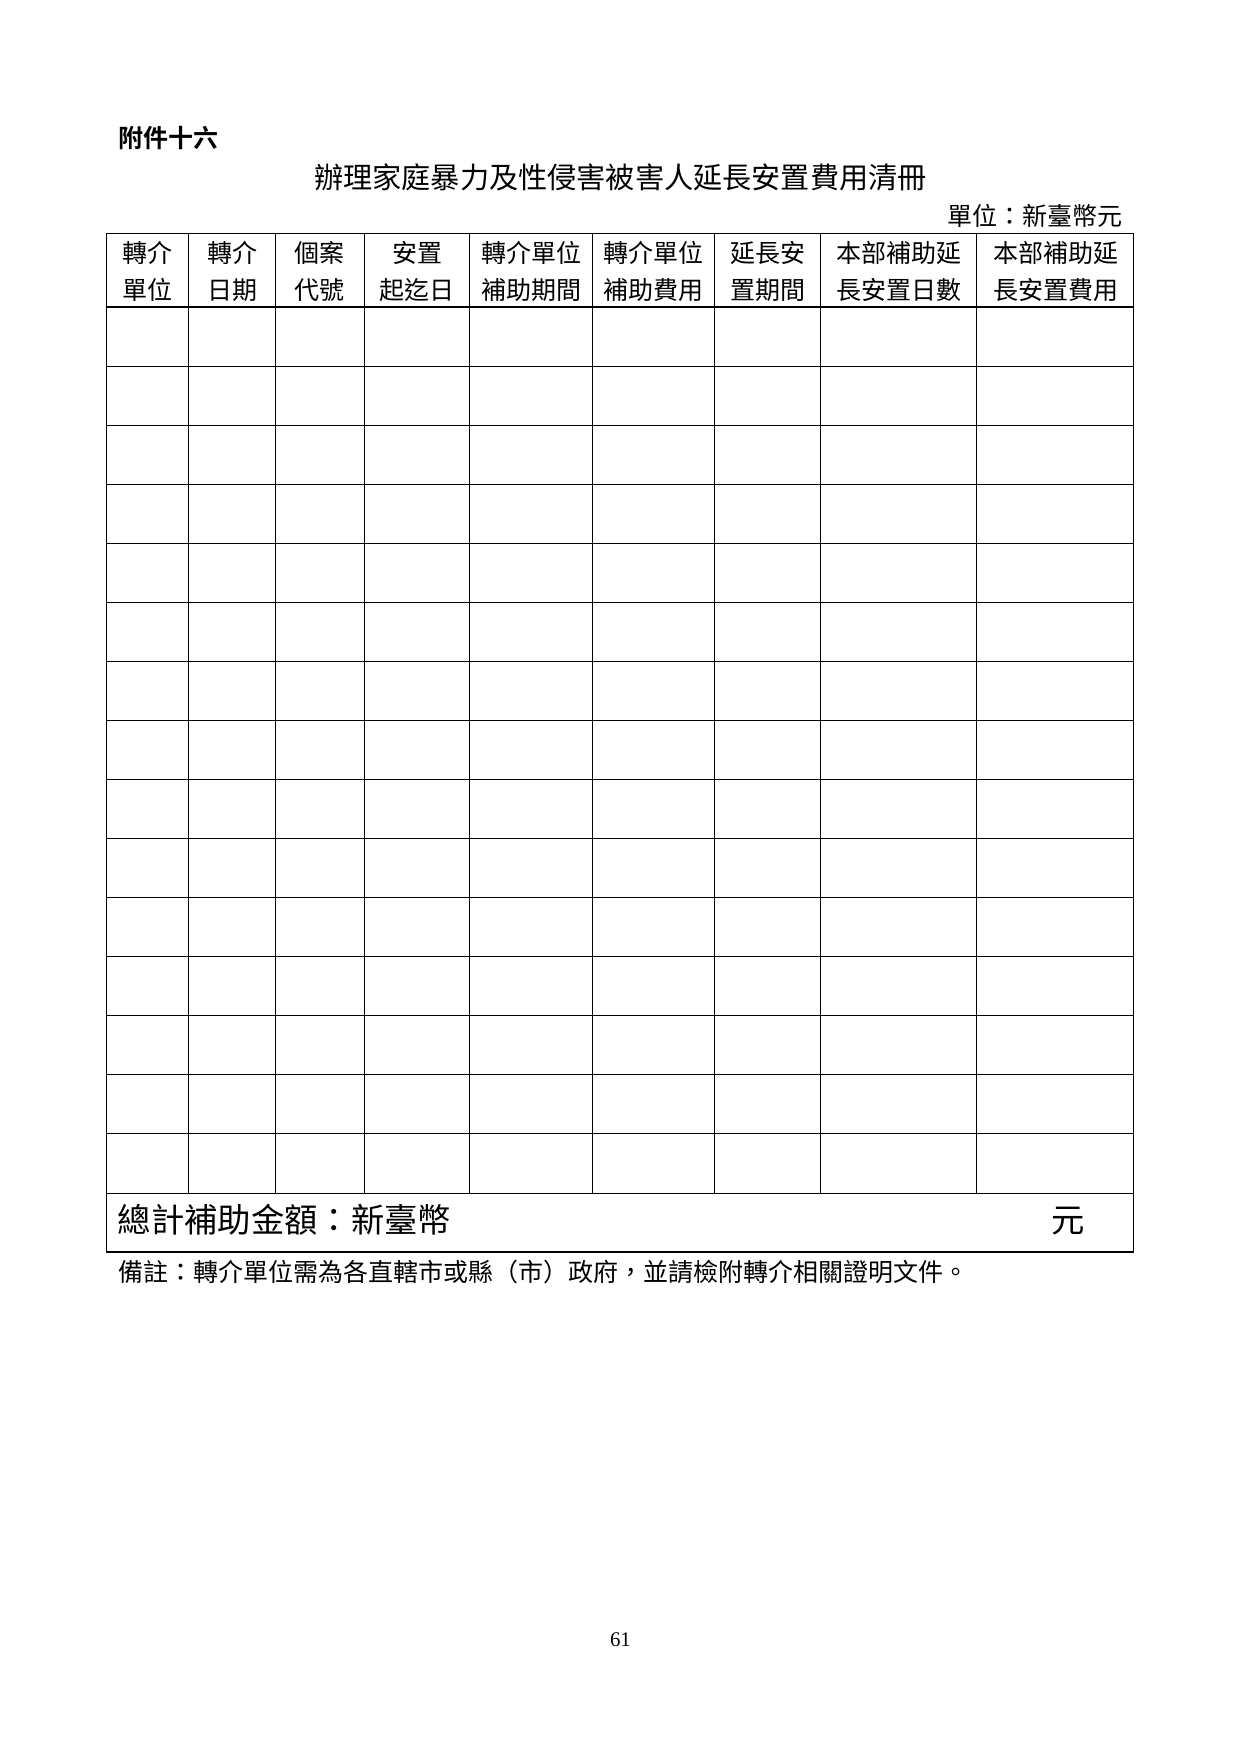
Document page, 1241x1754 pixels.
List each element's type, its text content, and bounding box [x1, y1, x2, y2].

table_cell [189, 367, 275, 424]
table_cell [365, 780, 469, 838]
table_cell [365, 308, 469, 366]
table_cell [593, 1075, 714, 1133]
table_cell [470, 898, 592, 956]
table_cell [715, 1134, 820, 1192]
table_cell [107, 957, 188, 1015]
table_cell [715, 603, 820, 661]
table_cell [821, 485, 976, 543]
table_header 轉介單位補助費用 [593, 234, 714, 306]
table_cell [715, 662, 820, 720]
table_cell [276, 898, 364, 956]
table_cell [276, 957, 364, 1015]
table_cell [189, 426, 275, 484]
table_cell [365, 1134, 469, 1192]
table_cell [977, 308, 1133, 366]
table_cell [593, 485, 714, 543]
table_cell [821, 1016, 976, 1074]
table_cell [470, 308, 592, 366]
text 辦理家庭暴力及性侵害被害人延長安置費用清冊 [118, 154, 1122, 197]
table_cell [593, 898, 714, 956]
table_cell [593, 367, 714, 424]
table_cell [715, 1016, 820, 1074]
table_cell [189, 1134, 275, 1192]
table_cell [977, 1134, 1133, 1192]
table_cell [470, 957, 592, 1015]
table_cell [365, 367, 469, 424]
table_cell [821, 780, 976, 838]
table_cell [276, 780, 364, 838]
table_cell [977, 544, 1133, 602]
table_cell [365, 1075, 469, 1133]
table_cell [977, 603, 1133, 661]
table_cell [977, 426, 1133, 484]
table_cell [189, 662, 275, 720]
table_cell [470, 1134, 592, 1192]
table_cell [821, 367, 976, 424]
table_cell [977, 1016, 1133, 1074]
table_cell [715, 898, 820, 956]
table_cell [276, 1016, 364, 1074]
table_cell [276, 367, 364, 424]
table_cell [276, 485, 364, 543]
table_cell [189, 603, 275, 661]
table_cell [107, 839, 188, 897]
table_cell [593, 426, 714, 484]
table_cell [977, 367, 1133, 424]
table_cell [365, 839, 469, 897]
table_cell [107, 898, 188, 956]
table_cell [715, 485, 820, 543]
table_cell [189, 898, 275, 956]
table_cell [715, 544, 820, 602]
table_cell [189, 957, 275, 1015]
table_cell [189, 1016, 275, 1074]
table_cell [977, 1075, 1133, 1133]
table_cell [977, 780, 1133, 838]
table_header 本部補助延長安置日數 [821, 234, 976, 306]
table_cell [189, 780, 275, 838]
table_cell [107, 367, 188, 424]
table_cell [470, 603, 592, 661]
table_cell [715, 721, 820, 779]
table_cell [715, 780, 820, 838]
table_cell [715, 308, 820, 366]
table_header 延長安置期間 [715, 234, 820, 306]
table_cell [365, 426, 469, 484]
table_cell [593, 839, 714, 897]
table_cell [470, 485, 592, 543]
table_cell [977, 957, 1133, 1015]
table_cell [470, 544, 592, 602]
table_cell [977, 721, 1133, 779]
table_cell [107, 485, 188, 543]
table_cell [107, 721, 188, 779]
table_cell [977, 839, 1133, 897]
table_cell [977, 898, 1133, 956]
table_cell [821, 1134, 976, 1192]
table_cell [821, 662, 976, 720]
table_cell [821, 721, 976, 779]
table_cell [715, 957, 820, 1015]
table_cell [977, 662, 1133, 720]
text 單位：新臺幣元 [118, 197, 1122, 233]
table_cell [365, 1016, 469, 1074]
table_cell [821, 1075, 976, 1133]
table_cell [189, 544, 275, 602]
table_cell 總計補助金額：新臺幣 元 [107, 1194, 1133, 1251]
table_cell [470, 839, 592, 897]
table_cell [107, 603, 188, 661]
table_cell [189, 1075, 275, 1133]
table_cell [189, 721, 275, 779]
table_cell [470, 367, 592, 424]
table_header 本部補助延長安置費用 [977, 234, 1133, 306]
table_cell [593, 957, 714, 1015]
table_cell [470, 1075, 592, 1133]
table_cell [189, 839, 275, 897]
table_cell [593, 1016, 714, 1074]
table_cell [593, 544, 714, 602]
table_cell [715, 426, 820, 484]
table_cell [107, 1134, 188, 1192]
table_cell [107, 544, 188, 602]
table_cell [107, 780, 188, 838]
table_cell [593, 1134, 714, 1192]
table_cell [470, 662, 592, 720]
table_cell [593, 780, 714, 838]
table_cell [593, 308, 714, 366]
text 備註：轉介單位需為各直轄市或縣（市）政府，並請檢附轉介相關證明文件。 [118, 1253, 1122, 1289]
table_cell [107, 662, 188, 720]
table_cell [365, 662, 469, 720]
table_cell [276, 1075, 364, 1133]
table_cell [365, 898, 469, 956]
table_cell [593, 662, 714, 720]
table_cell [189, 485, 275, 543]
table_cell [715, 1075, 820, 1133]
table_cell [821, 308, 976, 366]
table_header 轉介 單位 [107, 234, 188, 306]
table_cell [821, 603, 976, 661]
table_cell [470, 721, 592, 779]
table_cell [593, 721, 714, 779]
table_cell [821, 839, 976, 897]
table_header 轉介單位補助期間 [470, 234, 592, 306]
table_cell [470, 1016, 592, 1074]
table_header 安置 起迄日 [365, 234, 469, 306]
table_cell [593, 603, 714, 661]
table_cell [821, 898, 976, 956]
table_cell [276, 1134, 364, 1192]
table_cell [470, 780, 592, 838]
table_cell [365, 485, 469, 543]
table_cell [821, 957, 976, 1015]
table_cell [365, 544, 469, 602]
table_header 個案代號 [276, 234, 364, 306]
table_cell [276, 603, 364, 661]
table_cell [276, 839, 364, 897]
table_cell [276, 426, 364, 484]
table_cell [715, 367, 820, 424]
table_cell [365, 721, 469, 779]
table_cell [189, 308, 275, 366]
table_cell [107, 1075, 188, 1133]
table_cell [470, 426, 592, 484]
table_cell [107, 426, 188, 484]
table_cell [821, 544, 976, 602]
table_cell [276, 721, 364, 779]
table_cell [107, 308, 188, 366]
table_cell [365, 603, 469, 661]
text 附件十六 [118, 118, 1122, 154]
table_cell [365, 957, 469, 1015]
table_cell [276, 544, 364, 602]
table_cell [276, 662, 364, 720]
table_cell [107, 1016, 188, 1074]
table_header 轉介日期 [189, 234, 275, 306]
table_cell [715, 839, 820, 897]
table_cell [821, 426, 976, 484]
table_cell [276, 308, 364, 366]
table_cell [977, 485, 1133, 543]
